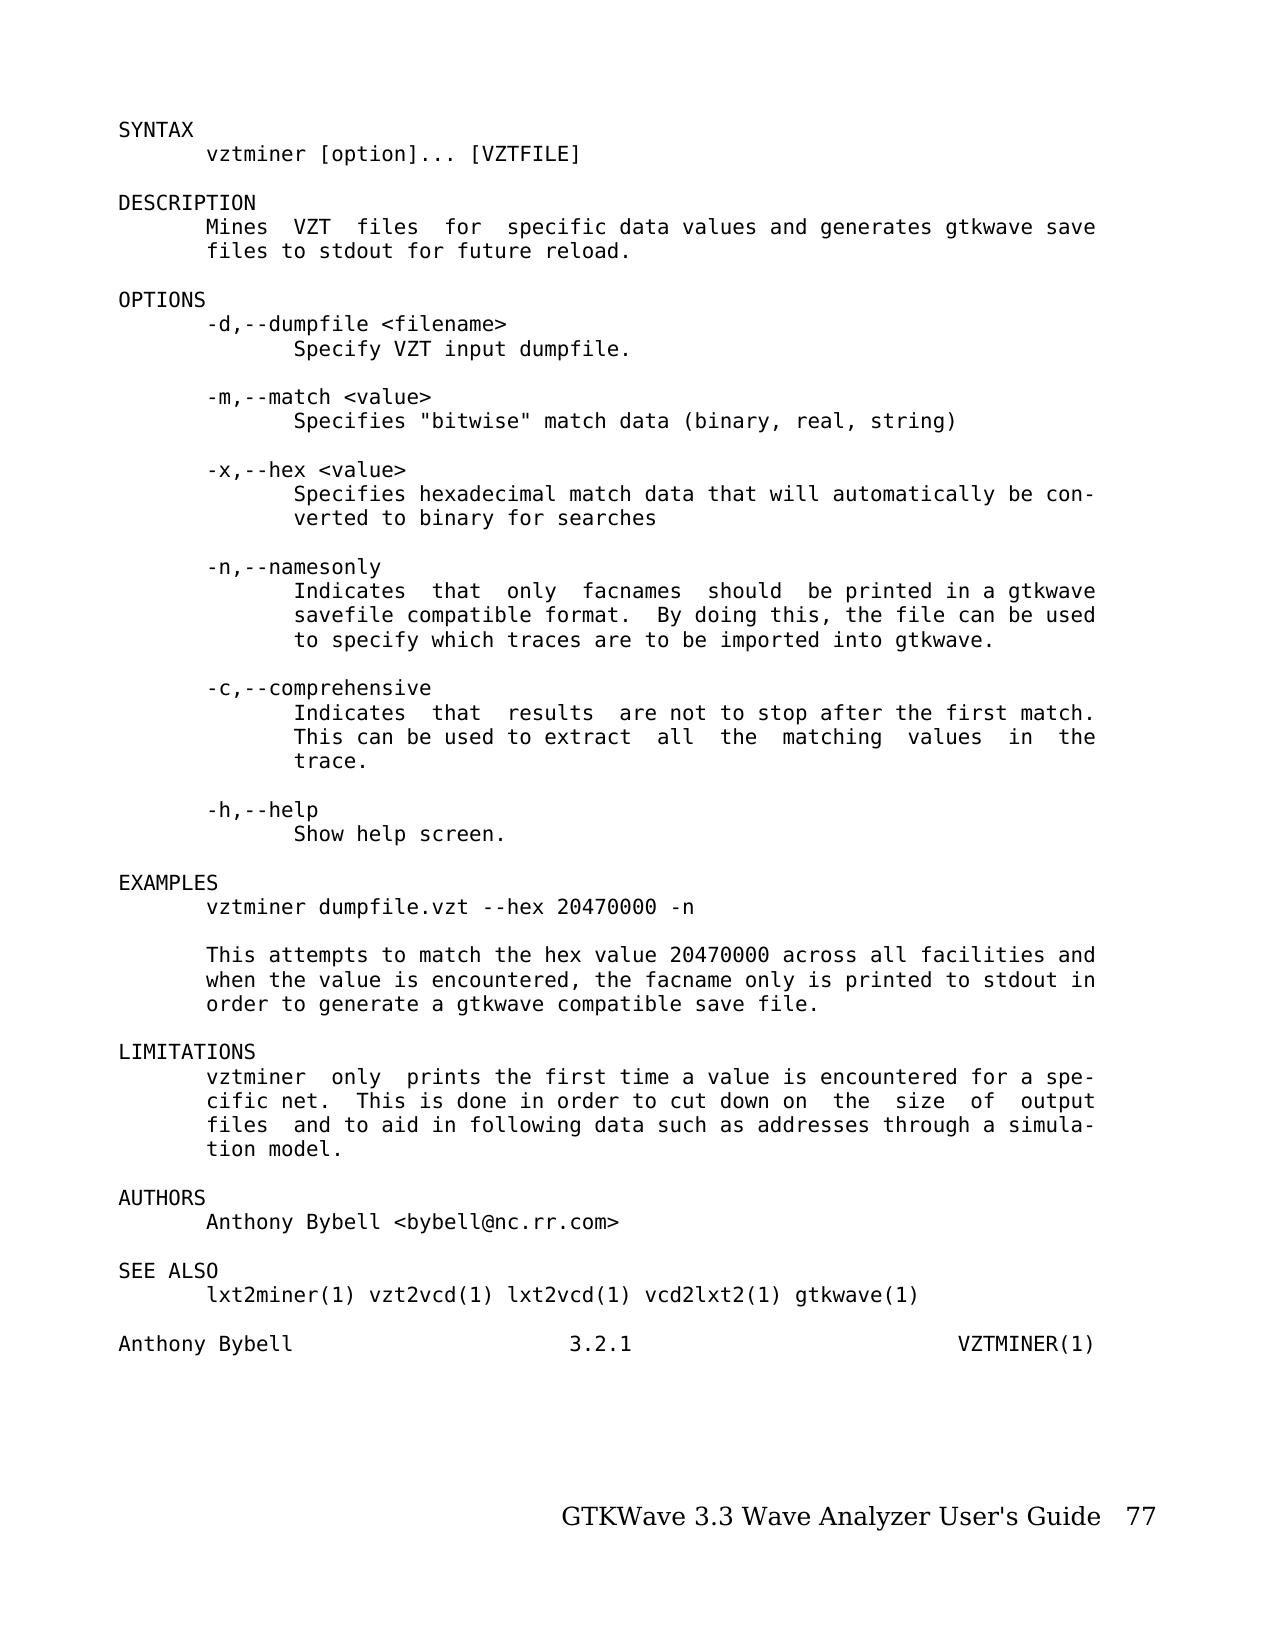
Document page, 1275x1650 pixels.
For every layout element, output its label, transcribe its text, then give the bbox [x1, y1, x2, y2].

text lxt2miner(1) vzt2vcd(1) lxt2vcd(1) vcd2lxt2(1) gtkwave(1) [118, 1283, 1157, 1307]
text Anthony Bybell 3.2.1 VZTMINER(1) [118, 1332, 1157, 1356]
text DESCRIPTION [118, 191, 1157, 215]
text Indicates that results are not to stop after the first match. [118, 701, 1157, 725]
text trace. [118, 749, 1157, 773]
text -n,--namesonly [118, 555, 1157, 579]
text Anthony Bybell <bybell@nc.rr.com> [118, 1210, 1157, 1234]
text This attempts to match the hex value 20470000 across all facilities and [118, 943, 1157, 968]
text cific net. This is done in order to cut down on the size of output [118, 1089, 1157, 1113]
text vztminer [option]... [VZTFILE] [118, 142, 1157, 167]
text -d,--dumpfile <filename> [118, 312, 1157, 337]
text -m,--match <value> [118, 385, 1157, 409]
text -h,--help [118, 798, 1157, 822]
text Mines VZT files for specific data values and generates gtkwave save [118, 215, 1157, 239]
text order to generate a gtkwave compatible save file. [118, 992, 1157, 1016]
text Show help screen. [118, 822, 1157, 846]
text -c,--comprehensive [118, 676, 1157, 701]
text files to stdout for future reload. [118, 239, 1157, 264]
text Specifies hexadecimal match data that will automatically be con- [118, 482, 1157, 506]
text Indicates that only facnames should be printed in a gtkwave [118, 579, 1157, 603]
text -x,--hex <value> [118, 458, 1157, 482]
text LIMITATIONS [118, 1040, 1157, 1065]
text AUTHORS [118, 1186, 1157, 1210]
text Specify VZT input dumpfile. [118, 337, 1157, 361]
text SEE ALSO [118, 1259, 1157, 1283]
text OPTIONS [118, 288, 1157, 312]
text to specify which traces are to be imported into gtkwave. [118, 628, 1157, 652]
text when the value is encountered, the facname only is printed to stdout in [118, 968, 1157, 992]
text Specifies "bitwise" match data (binary, real, string) [118, 409, 1157, 434]
text files and to aid in following data such as addresses through a simula- [118, 1113, 1157, 1137]
text vztminer only prints the first time a value is encountered for a spe- [118, 1065, 1157, 1089]
text tion model. [118, 1137, 1157, 1162]
text This can be used to extract all the matching values in the [118, 725, 1157, 749]
text EXAMPLES [118, 871, 1157, 895]
text SYNTAX [118, 118, 1157, 142]
text verted to binary for searches [118, 506, 1157, 531]
text savefile compatible format. By doing this, the file can be used [118, 603, 1157, 628]
text vztminer dumpfile.vzt --hex 20470000 -n [118, 895, 1157, 919]
